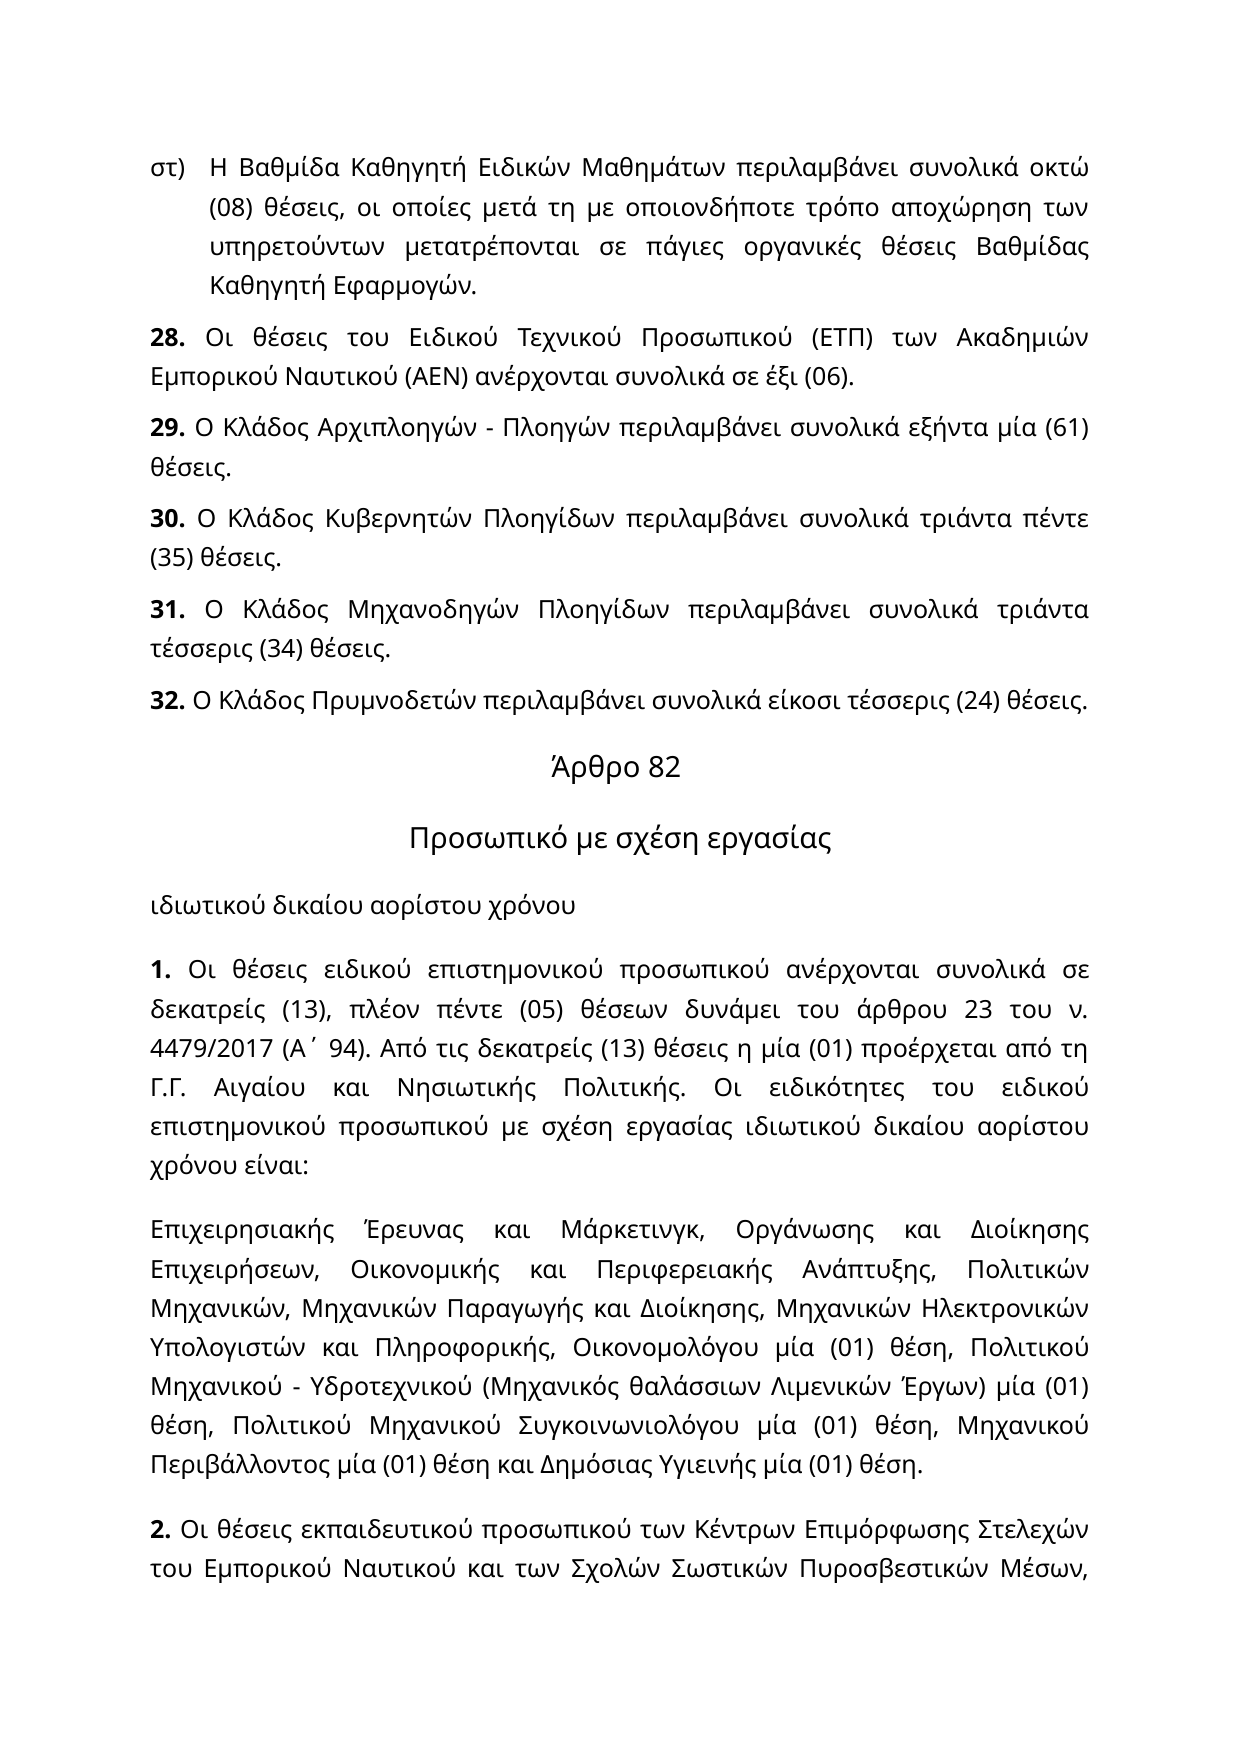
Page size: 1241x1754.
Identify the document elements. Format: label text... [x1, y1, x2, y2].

text ιδιωτικού δικαίου αορίστου χρόνου [150, 888, 1090, 922]
text 2. Οι θέσεις εκπαιδευτικού προσωπικού των Κέντρων Επιμόρφωσης Στελεχών του Εμπορικού Ναυτικού και των Σχολών Σωστικών Πυροσβεστικών Μέσων, [150, 1511, 1090, 1584]
text 31. Ο Κλάδος Μηχανοδηγών Πλοηγίδων περιλαμβάνει συνολικά τριάντα τέσσερις (34) θέσεις. [150, 592, 1090, 665]
text 30. Ο Κλάδος Κυβερνητών Πλοηγίδων περιλαμβάνει συνολικά τριάντα πέντε (35) θέσεις. [150, 501, 1090, 574]
text 1. Οι θέσεις ειδικού επιστημονικού προσωπικού ανέρχονται συνολικά σε δεκατρείς (13), πλέον πέντε (05) θέσεων δυνάμει του άρθρου 23 του ν. 4479/2017 (Α΄ 94). Από τις δεκατρείς (13) θέσεις η μία (01) προέρχεται από τη Γ.Γ. Αιγαίου και Νησιωτικής Πολιτικής. Οι ειδικότητες του ειδικού επιστημονικού προσωπικού με σχέση εργασίας ιδιωτικού δικαίου αορίστου χρόνου είναι: [150, 952, 1090, 1182]
subtitle Προσωπικό με σχέση εργασίας [150, 817, 1090, 857]
text 29. Ο Κλάδος Αρχιπλοηγών - Πλοηγών περιλαμβάνει συνολικά εξήντα μία (61) θέσεις. [150, 410, 1090, 483]
text 32. Ο Κλάδος Πρυμνοδετών περιλαμβάνει συνολικά είκοσι τέσσερις (24) θέσεις. [150, 682, 1090, 717]
text Επιχειρησιακής Έρευνας και Μάρκετινγκ, Οργάνωσης και Διοίκησης Επιχειρήσεων, Οικονομικής και Περιφερειακής Ανάπτυξης, Πολιτικών Μηχανικών, Μηχανικών Παραγωγής και Διοίκησης, Μηχανικών Ηλεκτρονικών Υπολογιστών και Πληροφορικής, Οικονομολόγου μία (01) θέση, Πολιτικού Μηχανικού - Υδροτεχνικού (Μηχανικός θαλάσσιων Λιμενικών Έργων) μία (01) θέση, Πολιτικού Μηχανικού Συγκοινωνιολόγου μία (01) θέση, Μηχανικού Περιβάλλοντος μία (01) θέση και Δημόσιας Υγιεινής μία (01) θέση. [150, 1212, 1090, 1481]
list στ) Η Βαθμίδα Καθηγητή Ειδικών Μαθημάτων περιλαμβάνει συνολικά οκτώ (08) θέσεις, οι οποίες μετά τη με οποιονδήποτε τρόπο αποχώρηση των υπηρετούντων μετατρέπονται σε πάγιες οργανικές θέσεις Βαθμίδας Καθηγητή Εφαρμογών. [150, 150, 1090, 302]
text 28. Οι θέσεις του Ειδικού Τεχνικού Προσωπικού (ΕΤΠ) των Ακαδημιών Εμπορικού Ναυτικού (ΑΕΝ) ανέρχονται συνολικά σε έξι (06). [150, 319, 1090, 392]
subtitle Άρθρο 82 [150, 747, 1090, 786]
